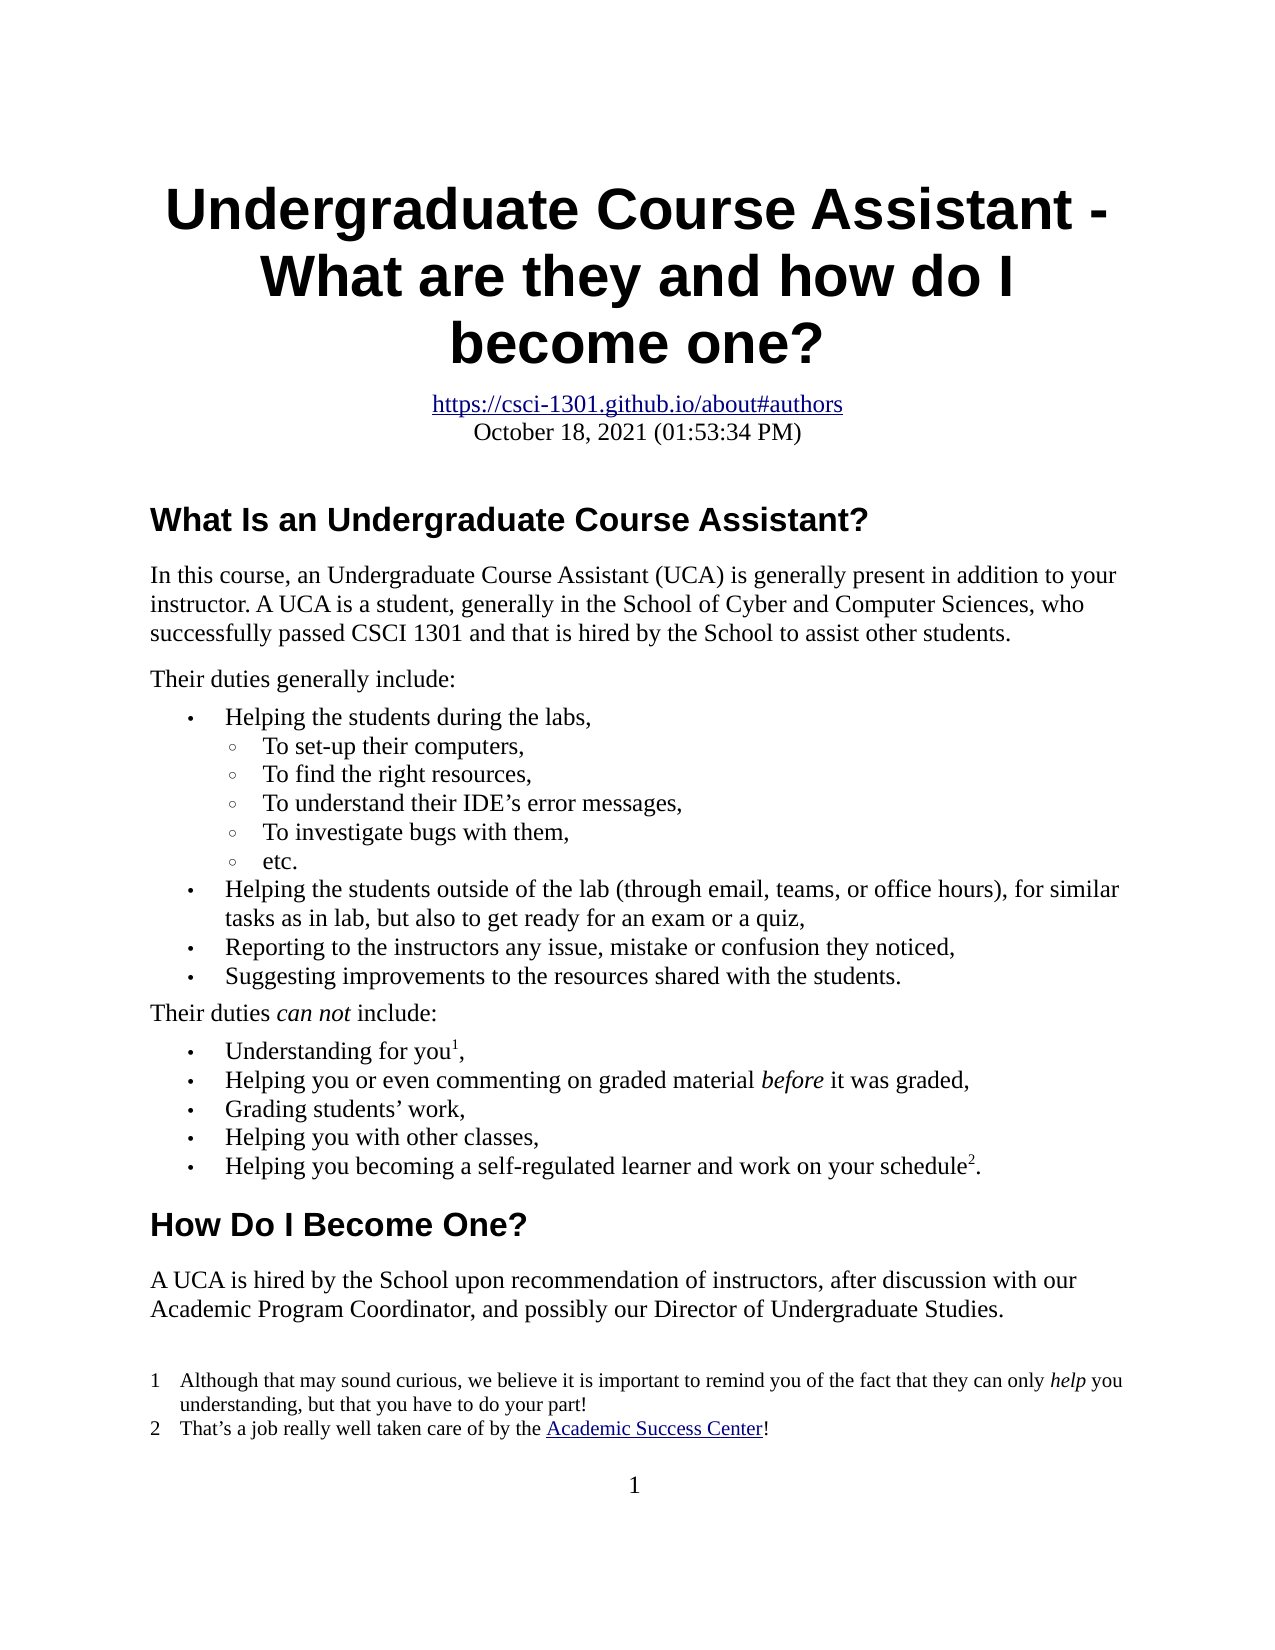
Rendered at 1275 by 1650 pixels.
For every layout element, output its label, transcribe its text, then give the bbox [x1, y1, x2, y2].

text Their duties generally include: [150, 664, 1125, 693]
list To understand their IDE’s error messages, [225, 788, 1125, 817]
list Understanding for you, [187, 1036, 1125, 1065]
subtitle What Is an Undergraduate Course Assistant? [150, 500, 1125, 539]
list Although that may sound curious, we believe it is important to remind you of the fact that they can only help you understanding, but that you have to do your part! [150, 1368, 1125, 1416]
list Suggesting improvements to the resources shared with the students. [187, 961, 1125, 989]
text https://csci-1301.github.io/about#authors [150, 389, 1125, 417]
text In this course, an Undergraduate Course Assistant (UCA) is generally present in addition to your instructor. A UCA is a student, generally in the School of Cyber and Computer Sciences, who successfully passed CSCI 1301 and that is hired by the School to assist other students. [150, 560, 1125, 646]
list To investigate bugs with them, [225, 817, 1125, 846]
list etc. [225, 846, 1125, 874]
list Helping the students during the labs, [187, 702, 1125, 731]
list Helping the students outside of the lab (through email, teams, or office hours), for similar tasks as in lab, but also to get ready for an exam or a quiz, [187, 874, 1125, 932]
list Helping you or even commenting on graded material before it was graded, [187, 1065, 1125, 1094]
list That’s a job really well taken care of by the Academic Success Center! [150, 1416, 1125, 1440]
list To set-up their computers, [225, 731, 1125, 759]
subtitle How Do I Become One? [150, 1205, 1125, 1243]
list Helping you becoming a self-regulated learner and work on your schedule. [187, 1151, 1125, 1180]
text A UCA is hired by the School upon recommendation of instructors, after discussion with our Academic Program Coordinator, and possibly our Director of Undergraduate Studies. [150, 1265, 1125, 1322]
title Undergraduate Course Assistant - What are they and how do I become one? [150, 175, 1125, 376]
list Grading students’ work, [187, 1094, 1125, 1122]
text Their duties can not include: [150, 998, 1125, 1027]
list Reporting to the instructors any issue, mistake or confusion they noticed, [187, 932, 1125, 961]
text October 18, 2021 (01:53:34 PM) [150, 417, 1125, 446]
list Helping you with other classes, [187, 1122, 1125, 1151]
list To find the right resources, [225, 759, 1125, 788]
